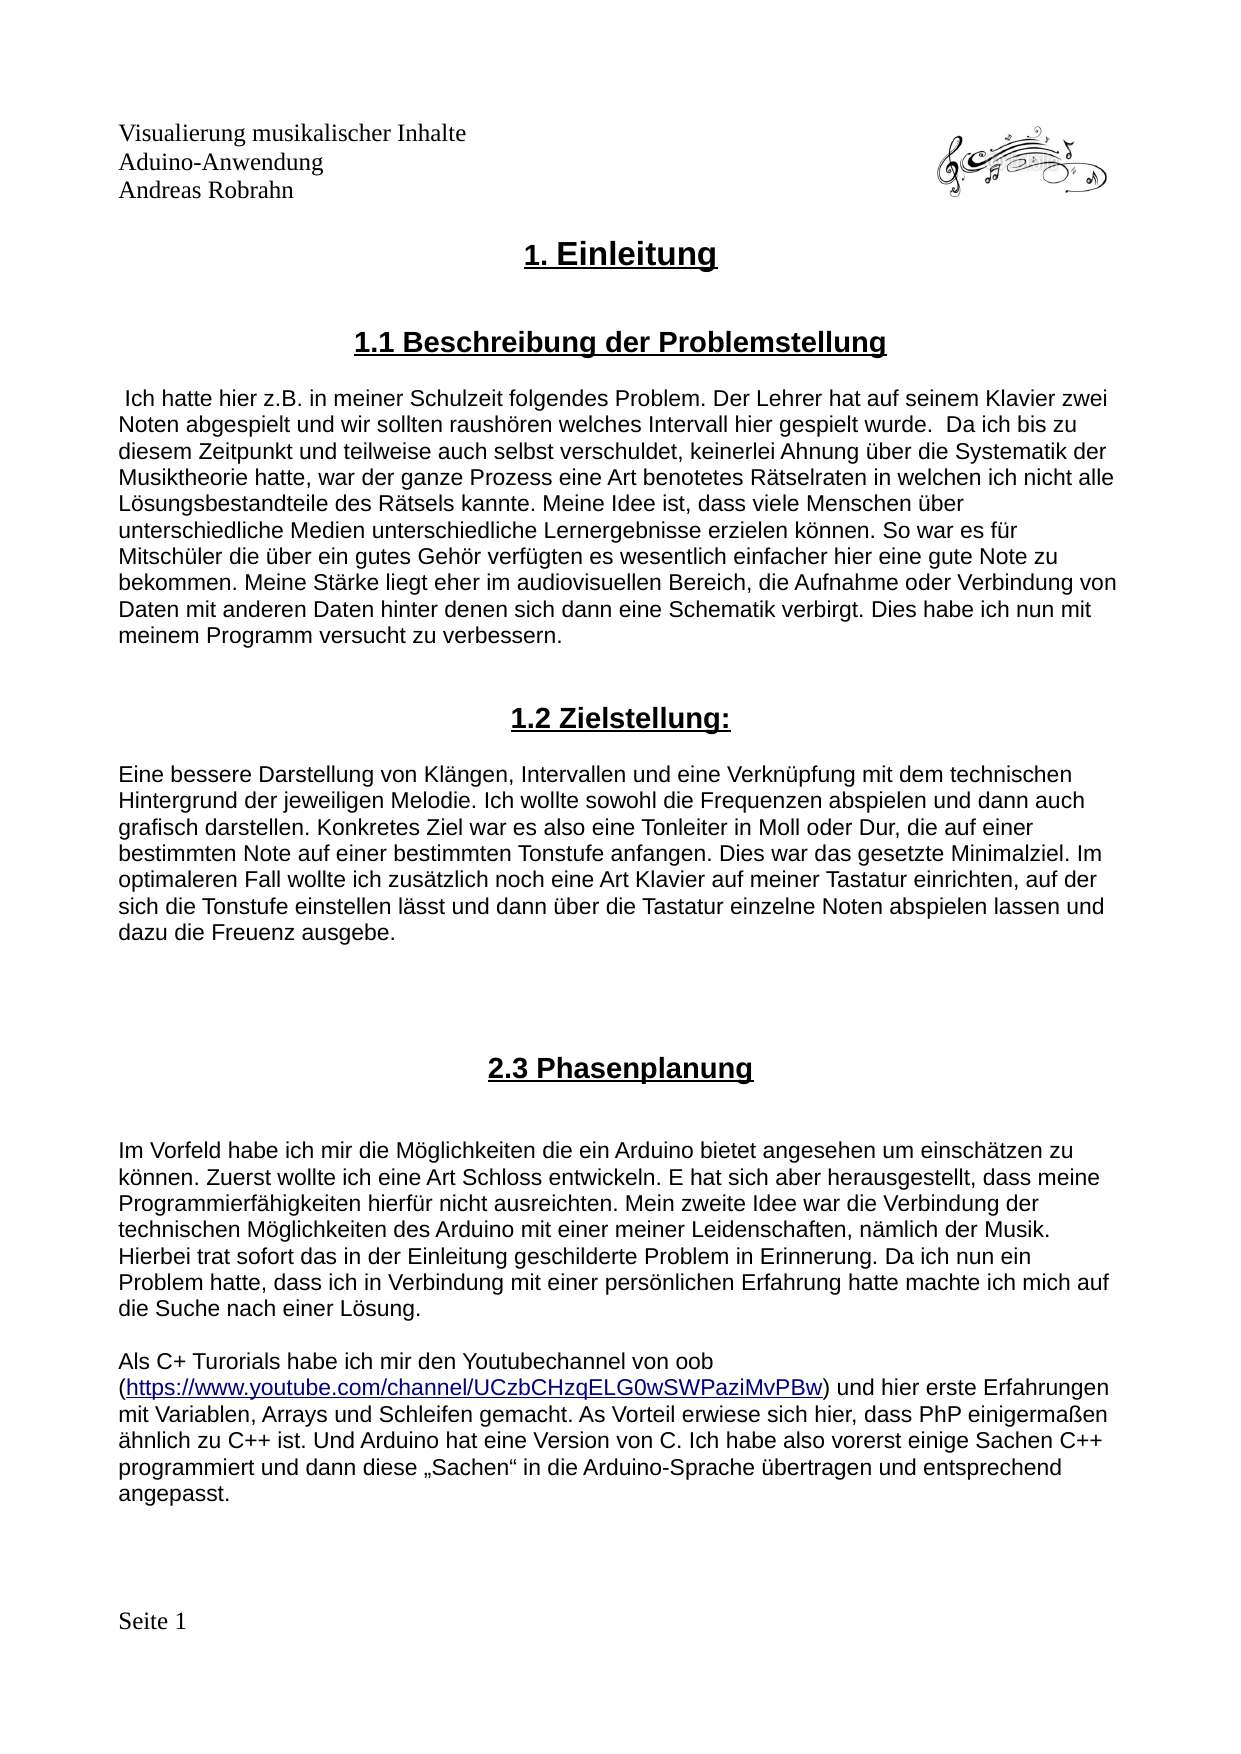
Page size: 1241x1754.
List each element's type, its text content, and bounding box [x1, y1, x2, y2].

text 1.2 Zielstellung: [118, 701, 1123, 735]
text Ich hatte hier z.B. in meiner Schulzeit folgendes Problem. Der Lehrer hat auf seinem Klavier zwei Noten abgespielt und wir sollten raushören welches Intervall hier gespielt wurde. Da ich bis zu diesem Zeitpunkt und teilweise auch selbst verschuldet, keinerlei Ahnung über die Systematik der Musiktheorie hatte, war der ganze Prozess eine Art benotetes Rätselraten in welchen ich nicht alle Lösungsbestandteile des Rätsels kannte. Meine Idee ist, dass viele Menschen über unterschiedliche Medien unterschiedliche Lernergebnisse erzielen können. So war es für Mitschüler die über ein gutes Gehör verfügten es wesentlich einfacher hier eine gute Note zu bekommen. Meine Stärke liegt eher im audiovisuellen Bereich, die Aufnahme oder Verbindung von Daten mit anderen Daten hinter denen sich dann eine Schematik verbirgt. Dies habe ich nun mit meinem Programm versucht zu verbessern. [118, 385, 1123, 648]
text Als C+ Turorials habe ich mir den Youtubechannel von oob (https://www.youtube.com/channel/UCzbCHzqELG0wSWPaziMvPBw) und hier erste Erfahrungen mit Variablen, Arrays und Schleifen gemacht. As Vorteil erwiese sich hier, dass PhP einigermaßen ähnlich zu C++ ist. Und Arduino hat eine Version von C. Ich habe also vorerst einige Sachen C++ [118, 1348, 1123, 1453]
picture [931, 120, 1110, 202]
text Eine bessere Darstellung von Klängen, Intervallen und eine Verknüpfung mit dem technischen Hintergrund der jeweiligen Melodie. Ich wollte sowohl die Frequenzen abspielen und dann auch grafisch darstellen. Konkretes Ziel war es also eine Tonleiter in Moll oder Dur, die auf einer bestimmten Note auf einer bestimmten Tonstufe anfangen. Dies war das gesetzte Minimalziel. Im optimaleren Fall wollte ich zusätzlich noch eine Art Klavier auf meiner Tastatur einrichten, auf der sich die Tonstufe einstellen lässt und dann über die Tastatur einzelne Noten abspielen lassen und dazu die Freuenz ausgebe. [118, 761, 1123, 946]
text 2.3 Phasenplanung [118, 1051, 1123, 1084]
text programmiert und dann diese „Sachen“ in die Arduino-Sprache übertragen und entsprechend angepasst. [118, 1453, 1123, 1506]
text 1. Einleitung [118, 234, 1123, 272]
text 1.1 Beschreibung der Problemstellung [118, 325, 1123, 358]
text Im Vorfeld habe ich mir die Möglichkeiten die ein Arduino bietet angesehen um einschätzen zu können. Zuerst wollte ich eine Art Schloss entwickeln. E hat sich aber herausgestellt, dass meine Programmierfähigkeiten hierfür nicht ausreichten. Mein zweite Idee war die Verbindung der technischen Möglichkeiten des Arduino mit einer meiner Leidenschaften, nämlich der Musik. Hierbei trat sofort das in der Einleitung geschilderte Problem in Erinnerung. Da ich nun ein Problem hatte, dass ich in Verbindung mit einer persönlichen Erfahrung hatte machte ich mich auf die Suche nach einer Lösung. [118, 1137, 1123, 1322]
